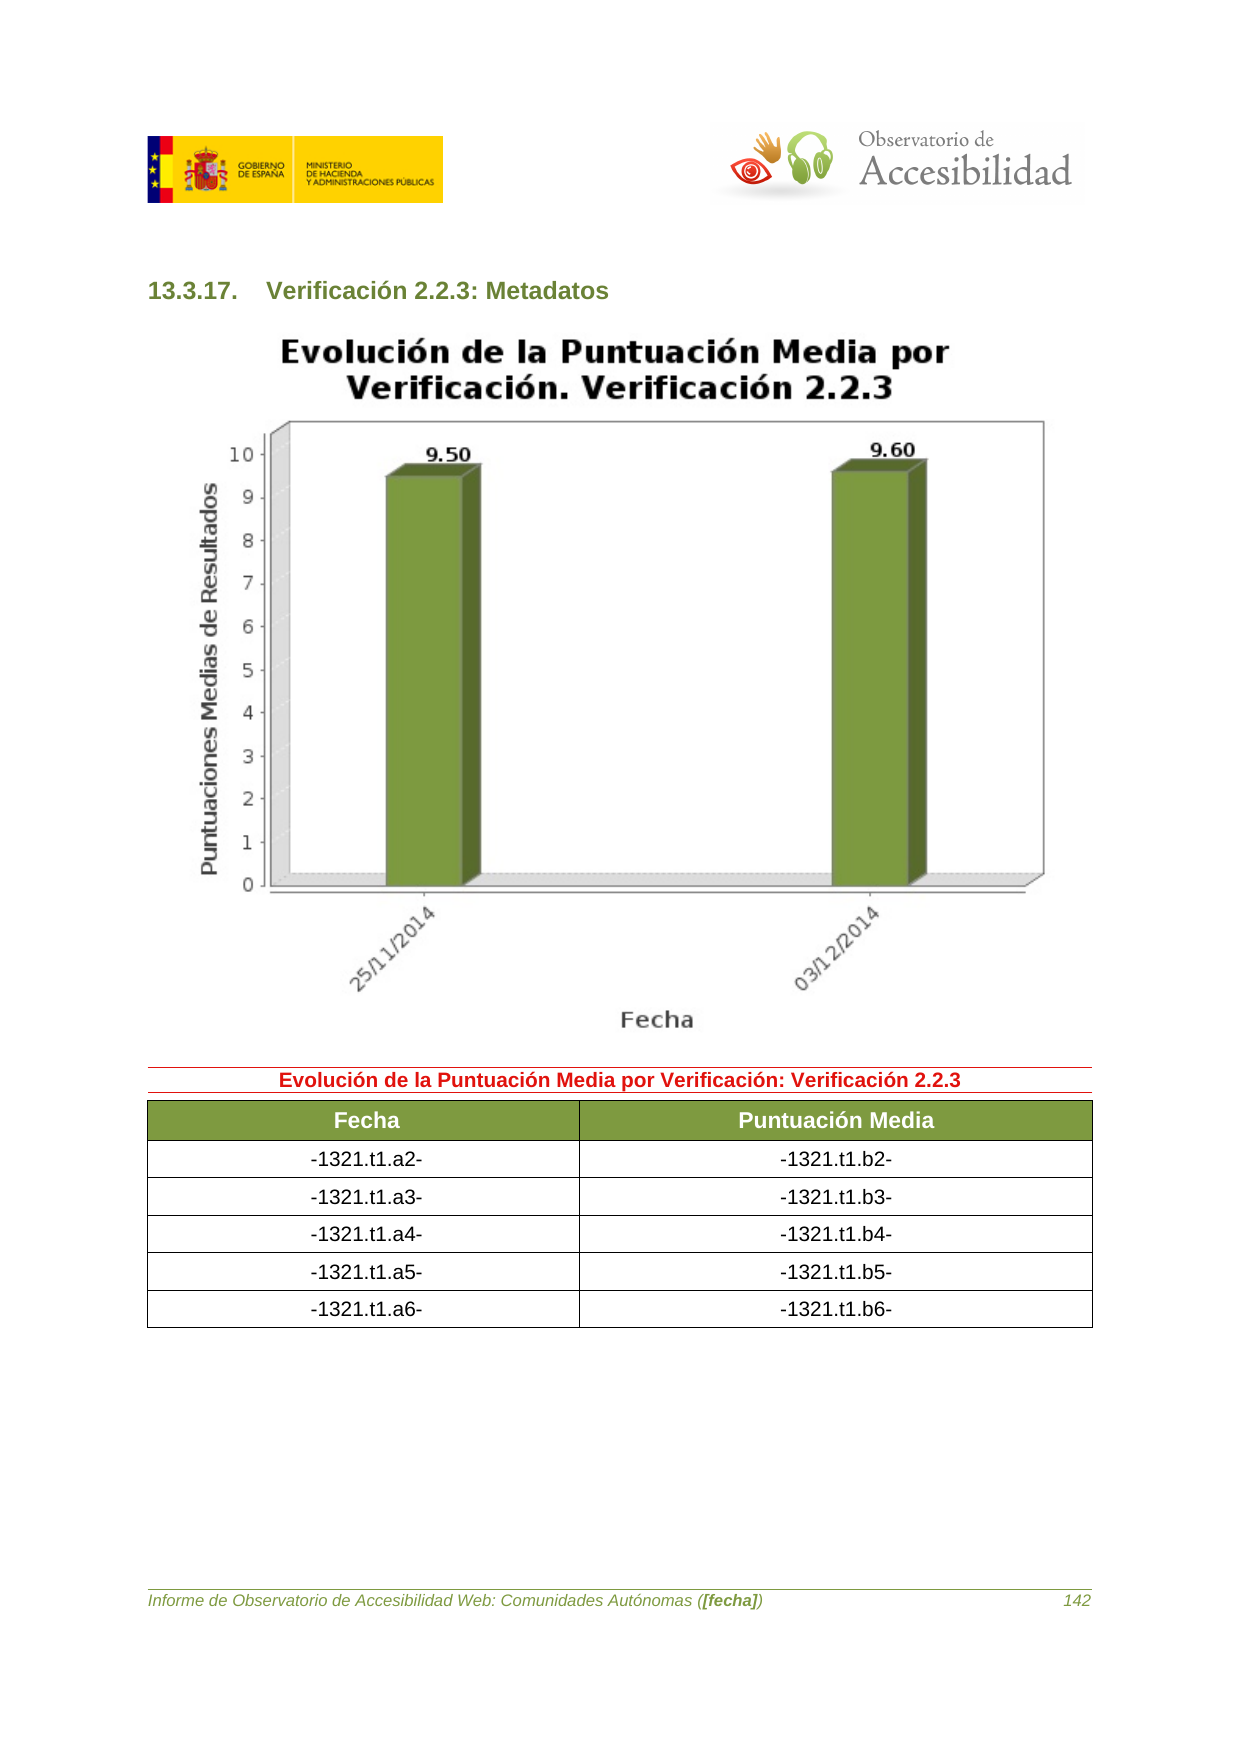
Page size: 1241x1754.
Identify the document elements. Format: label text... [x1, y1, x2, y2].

table_cell -1321.t1.a4- [148, 1216, 579, 1252]
table_header Puntuación Media [580, 1101, 1092, 1140]
table_cell -1321.t1.a2- [148, 1141, 579, 1177]
table_cell -1321.t1.a5- [148, 1253, 579, 1290]
picture [147, 136, 443, 203]
table_cell -1321.t1.b6- [580, 1291, 1092, 1327]
picture [710, 122, 1086, 205]
table_cell -1321.t1.a3- [148, 1178, 579, 1215]
table_cell -1321.t1.a6- [148, 1291, 579, 1327]
table_cell -1321.t1.b4- [580, 1216, 1092, 1252]
table_header Fecha [148, 1101, 579, 1140]
table_cell -1321.t1.b2- [580, 1141, 1092, 1177]
picture [178, 332, 1062, 1042]
table_cell -1321.t1.b3- [580, 1178, 1092, 1215]
list Verificación 2.2.3: Metadatos [148, 276, 1092, 304]
text Evolución de la Puntuación Media por Verificación: Verificación 2.2.3 [148, 1068, 1092, 1092]
table_cell -1321.t1.b5- [580, 1253, 1092, 1290]
